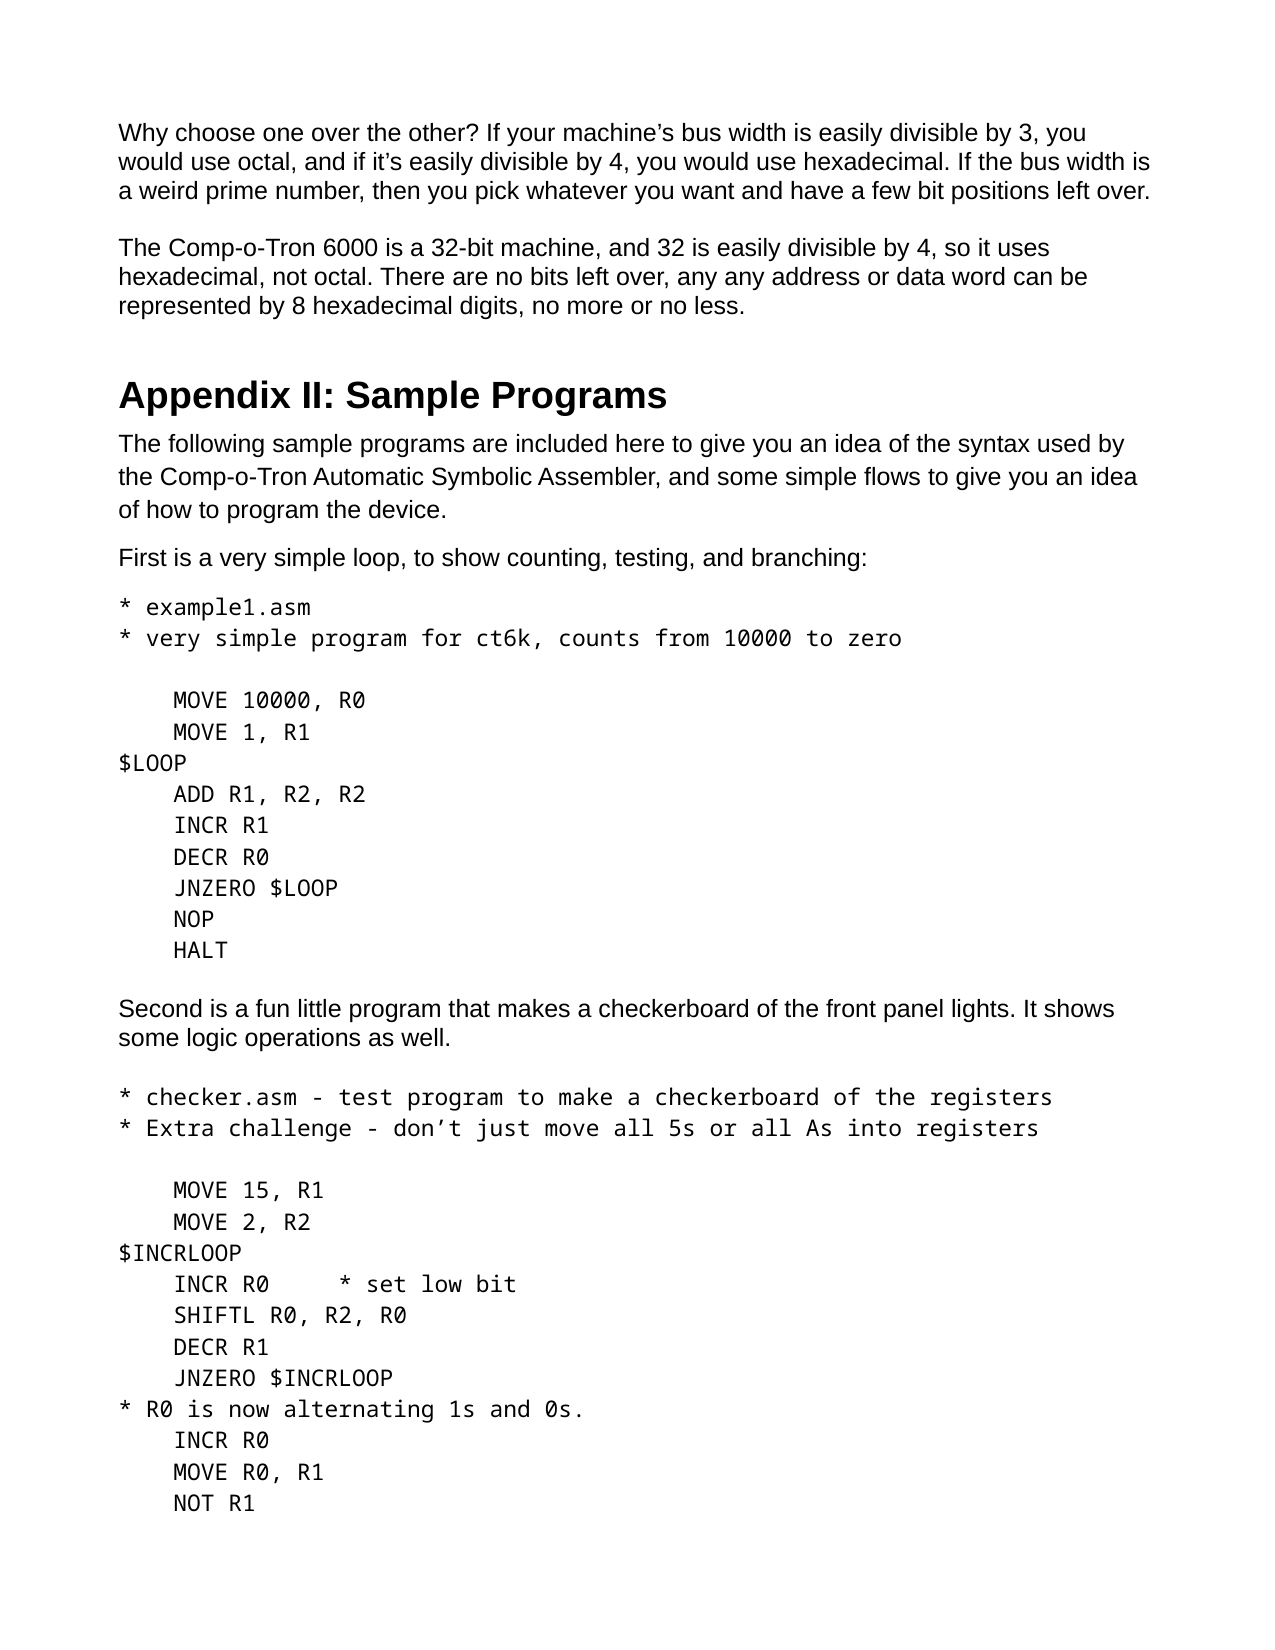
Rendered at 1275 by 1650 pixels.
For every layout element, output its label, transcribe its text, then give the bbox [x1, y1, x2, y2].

text * Extra challenge - don’t just move all 5s or all As into registers [118, 1112, 1157, 1143]
text MOVE 1, R1 [118, 716, 1157, 747]
text * checker.asm - test program to make a checkerboard of the registers [118, 1081, 1157, 1112]
text $INCRLOOP [118, 1237, 1157, 1268]
text MOVE 10000, R0 [118, 684, 1157, 716]
text First is a very simple loop, to show counting, testing, and branching: [118, 543, 1157, 572]
text INCR R0 * set low bit [118, 1268, 1157, 1299]
text INCR R1 [118, 809, 1157, 841]
text * very simple program for ct6k, counts from 10000 to zero [118, 622, 1157, 653]
text ADD R1, R2, R2 [118, 778, 1157, 809]
text SHIFTL R0, R2, R0 [118, 1299, 1157, 1331]
text HALT [118, 934, 1157, 966]
text MOVE 15, R1 [118, 1174, 1157, 1206]
text MOVE R0, R1 [118, 1456, 1157, 1487]
text NOP [118, 903, 1157, 934]
text MOVE 2, R2 [118, 1206, 1157, 1237]
text NOT R1 [118, 1487, 1157, 1518]
text Why choose one over the other? If your machine’s bus width is easily divisible by 3, you would use octal, and if it’s easily divisible by 4, you would use hexadecimal. If the bus width is a weird prime number, then you pick whatever you want and have a few bit positions left over. [118, 118, 1157, 204]
text The Comp-o-Tron 6000 is a 32-bit machine, and 32 is easily divisible by 4, so it uses hexadecimal, not octal. There are no bits left over, any any address or data word can be represented by 8 hexadecimal digits, no more or no less. [118, 233, 1157, 319]
text JNZERO $LOOP [118, 872, 1157, 903]
text Second is a fun little program that makes a checkerboard of the front panel lights. It shows some logic operations as well. [118, 994, 1157, 1052]
text The following sample programs are included here to give you an idea of the syntax used by the Comp-o-Tron Automatic Symbolic Assembler, and some simple flows to give you an idea of how to program the device. [118, 429, 1157, 524]
text DECR R1 [118, 1331, 1157, 1362]
text DECR R0 [118, 841, 1157, 872]
text * R0 is now alternating 1s and 0s. [118, 1393, 1157, 1424]
text INCR R0 [118, 1424, 1157, 1456]
text $LOOP [118, 747, 1157, 778]
text * example1.asm [118, 591, 1157, 622]
text JNZERO $INCRLOOP [118, 1362, 1157, 1393]
subtitle Appendix II: Sample Programs [118, 373, 1157, 417]
